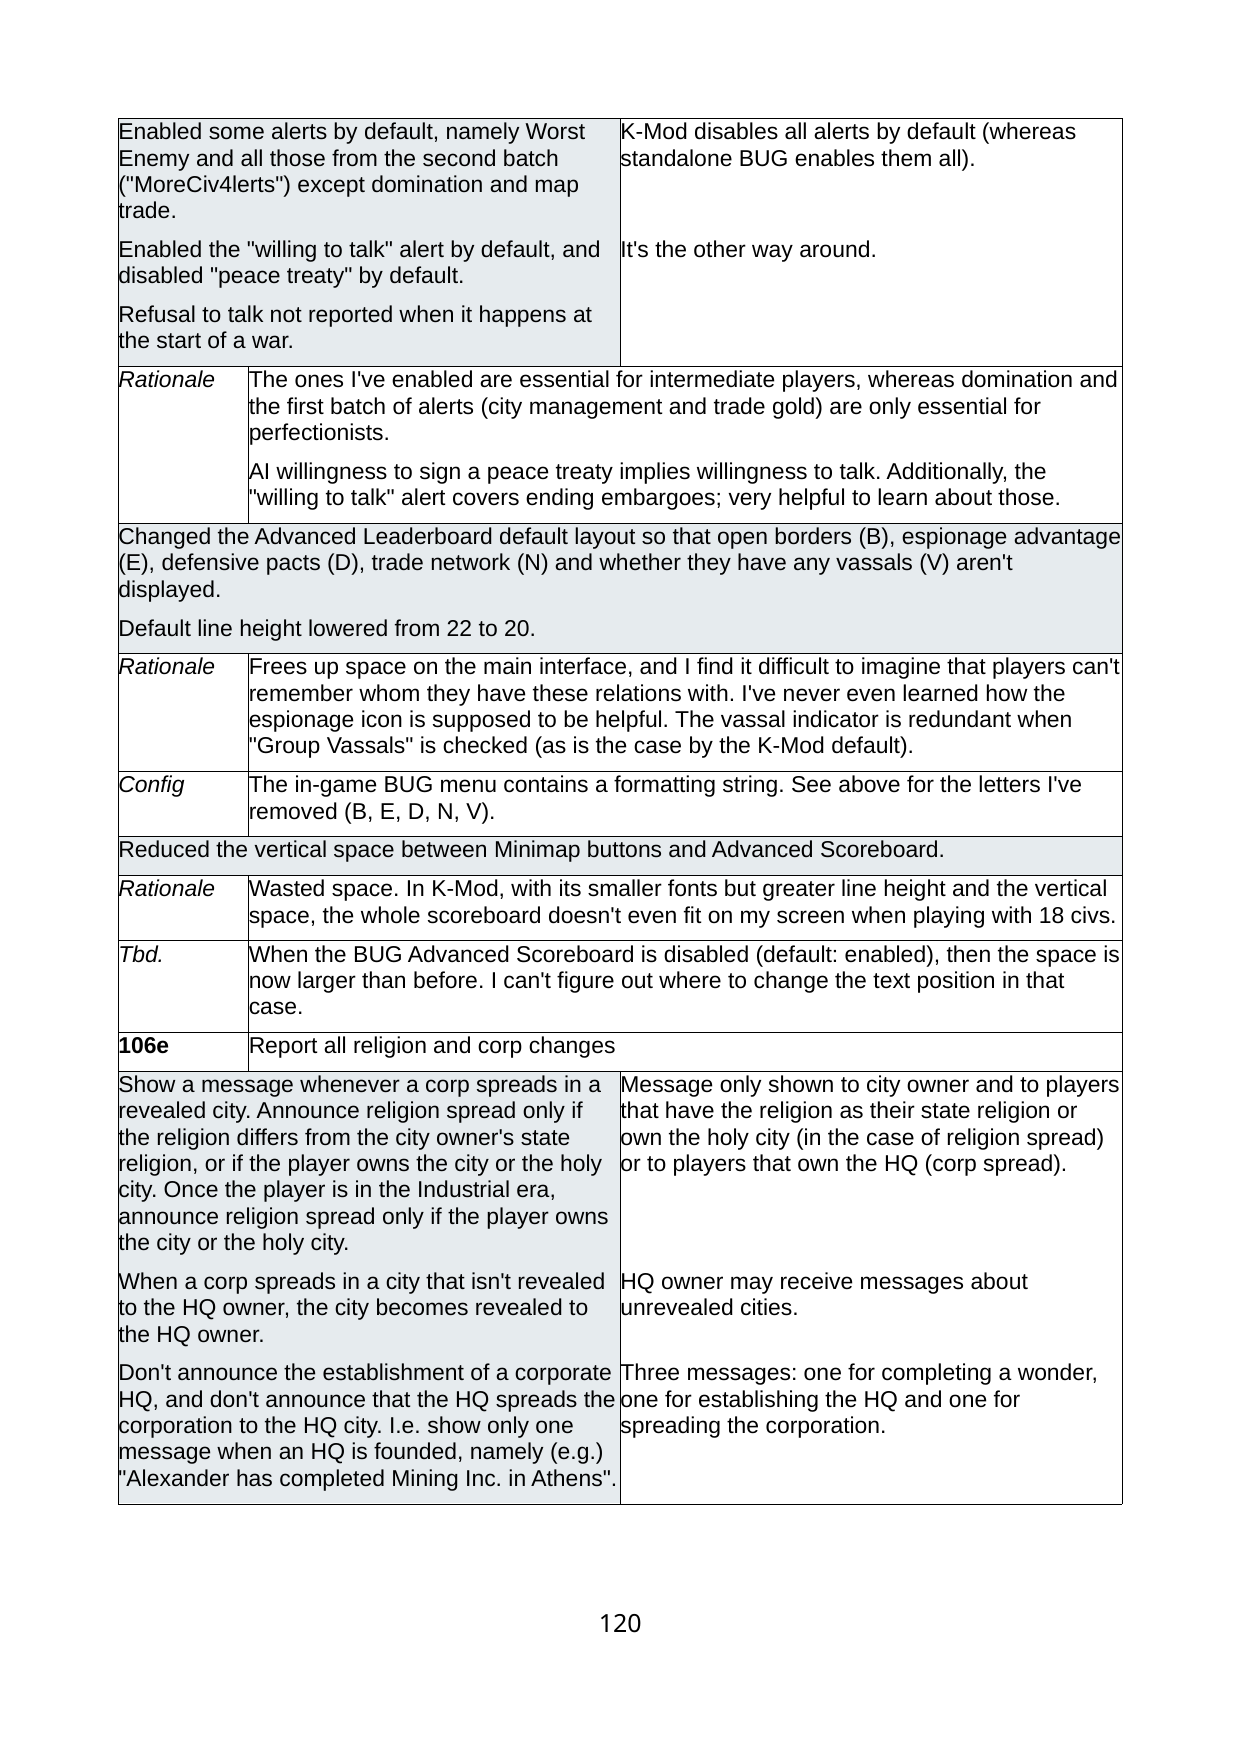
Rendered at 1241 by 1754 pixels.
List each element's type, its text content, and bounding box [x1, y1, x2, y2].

table_cell Report all religion and corp changes [249, 1033, 1122, 1071]
table_cell The in-game BUG menu contains a formatting string. See above for the letters I've removed (B, E, D, N, V). [249, 772, 1122, 836]
table_cell The ones I've enabled are essential for intermediate players, whereas domination and the first batch of alerts (city management and trade gold) are only essential for perfectionists. AI willingness to sign a peace treaty implies willingness to talk. Additionally, the "willing to talk" alert covers ending embargoes; very helpful to learn about those. [249, 367, 1122, 523]
table_cell Changed the Advanced Leaderboard default layout so that open borders (B), espionage advantage (E), defensive pacts (D), trade network (N) and whether they have any vassals (V) aren't displayed. Default line height lowered from 22 to 20. [119, 524, 1122, 653]
table_cell K-Mod disables all alerts by default (whereas standalone BUG enables them all). It's the other way around. [621, 119, 1122, 366]
table_cell Show a message whenever a corp spreads in a revealed city. Announce religion spread only if the religion differs from the city owner's state religion, or if the player owns the city or the holy city. Once the player is in the Industrial era, announce religion spread only if the player owns the city or the holy city. When a corp spreads in a city that isn't revealed to the HQ owner, the city becomes revealed to the HQ owner. Don't announce the establishment of a corporate HQ, and don't announce that the HQ spreads the corporation to the HQ city. I.e. show only one message when an HQ is founded, namely (e.g.) "Alexander has completed Mining Inc. in Athens". [119, 1072, 620, 1503]
table_cell Rationale [119, 876, 248, 940]
table_cell Tbd. [119, 941, 248, 1032]
table_cell Enabled some alerts by default, namely Worst Enemy and all those from the second batch ("MoreCiv4lerts") except domination and map trade. Enabled the "willing to talk" alert by default, and disabled "peace treaty" by default. Refusal to talk not reported when it happens at the start of a war. [119, 119, 620, 366]
table_cell Reduced the vertical space between Minimap buttons and Advanced Scoreboard. [119, 837, 1122, 875]
table_cell 106e [119, 1033, 248, 1071]
table_cell Wasted space. In K-Mod, with its smaller fonts but greater line height and the vertical space, the whole scoreboard doesn't even fit on my screen when playing with 18 civs. [249, 876, 1122, 940]
table_cell Message only shown to city owner and to players that have the religion as their state religion or own the holy city (in the case of religion spread) or to players that own the HQ (corp spread). HQ owner may receive messages about unrevealed cities. Three messages: one for completing a wonder, one for establishing the HQ and one for spreading the corporation. [621, 1072, 1122, 1503]
table_cell Rationale [119, 654, 248, 771]
table_cell Frees up space on the main interface, and I find it difficult to imagine that players can't remember whom they have these relations with. I've never even learned how the espionage icon is supposed to be helpful. The vassal indicator is redundant when "Group Vassals" is checked (as is the case by the K-Mod default). [249, 654, 1122, 771]
table_cell Rationale [119, 367, 248, 523]
table_cell Config [119, 772, 248, 836]
table_cell When the BUG Advanced Scoreboard is disabled (default: enabled), then the space is now larger than before. I can't figure out where to change the text position in that case. [249, 941, 1122, 1032]
